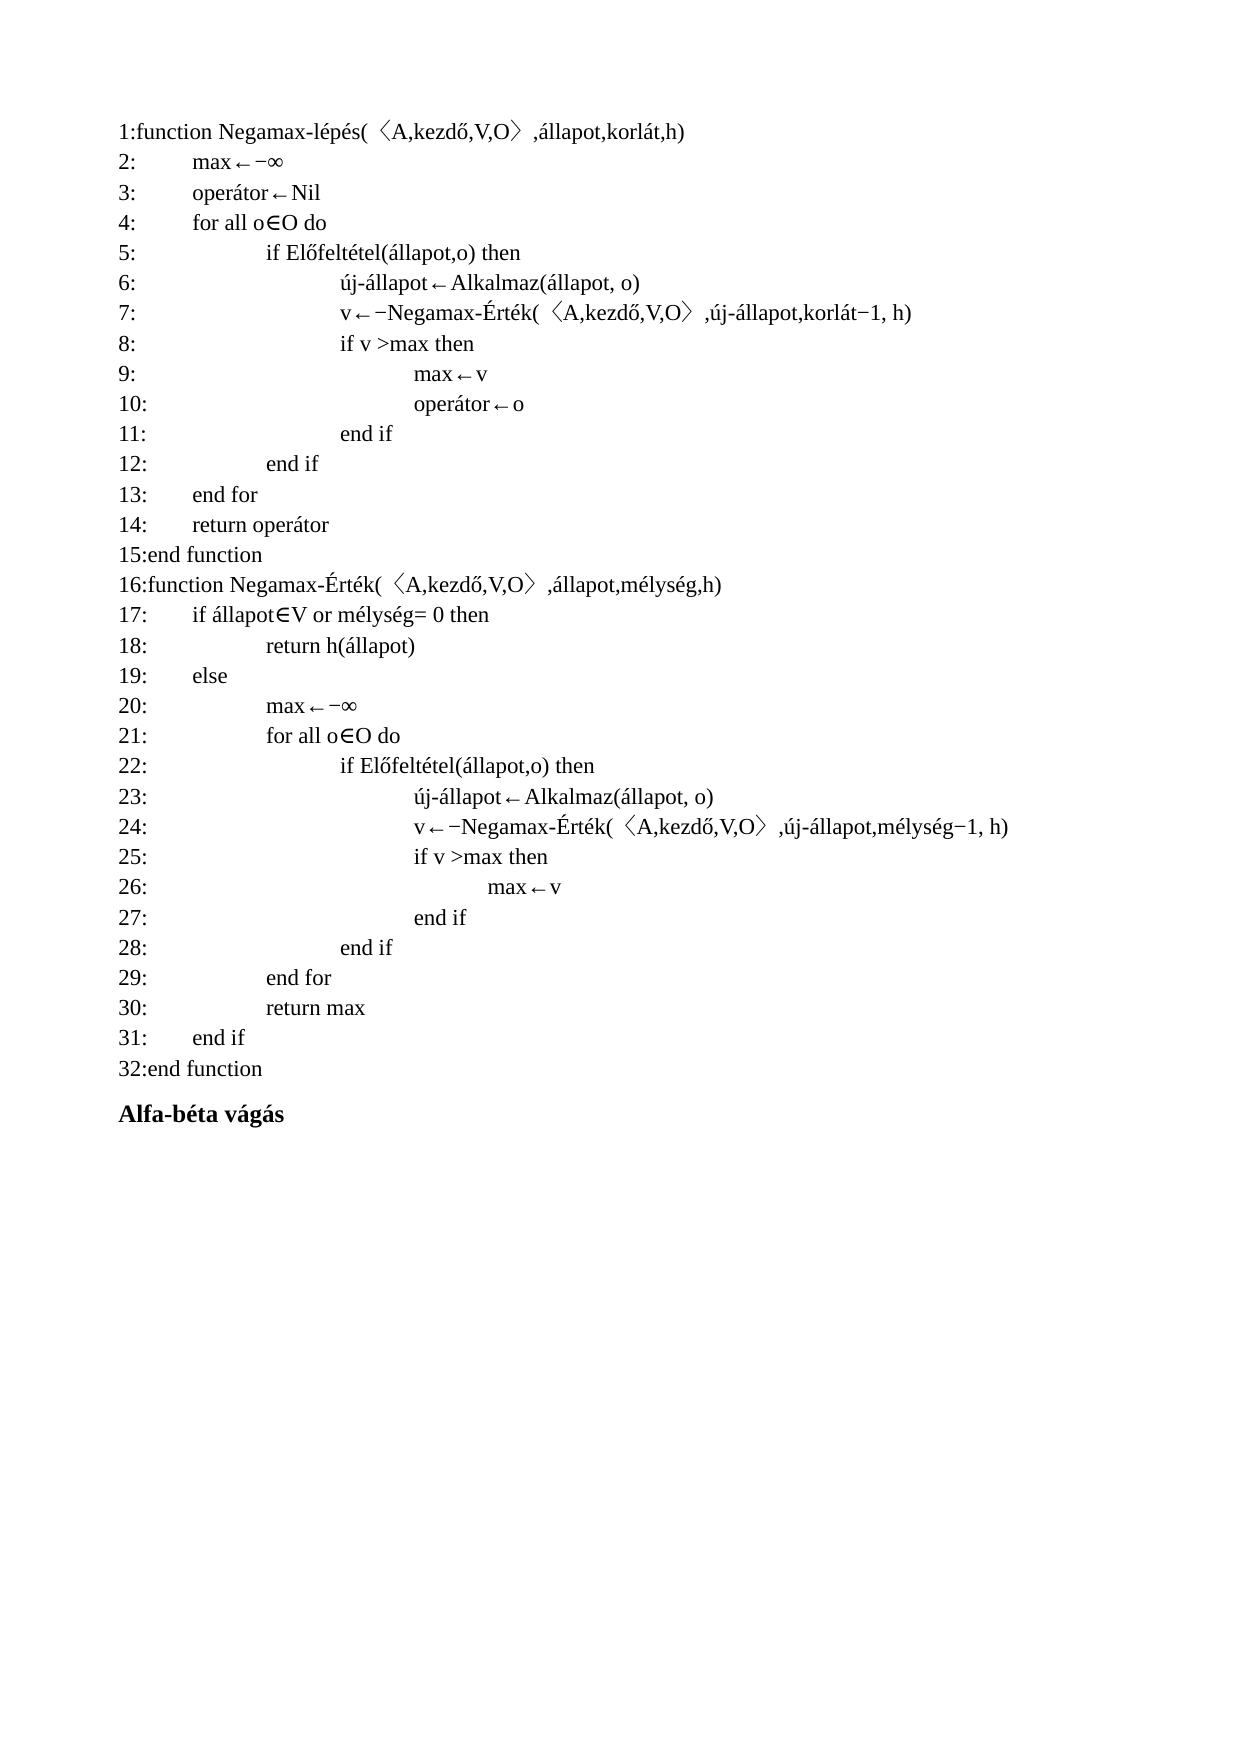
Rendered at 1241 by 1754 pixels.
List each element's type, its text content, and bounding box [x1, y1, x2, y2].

text 1:function Negamax-lépés(〈A,kezdő,V,O〉,állapot,korlát,h) 2: max←−∞ 3: operátor←Nil 4: for all o∈O do 5: if Előfeltétel(állapot,o) then 6: új-állapot←Alkalmaz(állapot, o) 7: v←−Negamax-Érték(〈A,kezdő,V,O〉,új-állapot,korlát−1, h) 8: if v >max then 9: max←v 10: operátor←o 11: end if 12: end if 13: end for 14: return operátor 15:end function 16:function Negamax-Érték(〈A,kezdő,V,O〉,állapot,mélység,h) 17: if állapot∈V or mélység= 0 then 18: return h(állapot) 19: else 20: max←−∞ 21: for all o∈O do 22: if Előfeltétel(állapot,o) then 23: új-állapot←Alkalmaz(állapot, o) 24: v←−Negamax-Érték(〈A,kezdő,V,O〉,új-állapot,mélység−1, h) 25: if v >max then 26: max←v 27: end if 28: end if 29: end for 30: return max 31: end if 32:end function [118, 118, 1122, 1081]
text Alfa-béta vágás [118, 1099, 1122, 1128]
